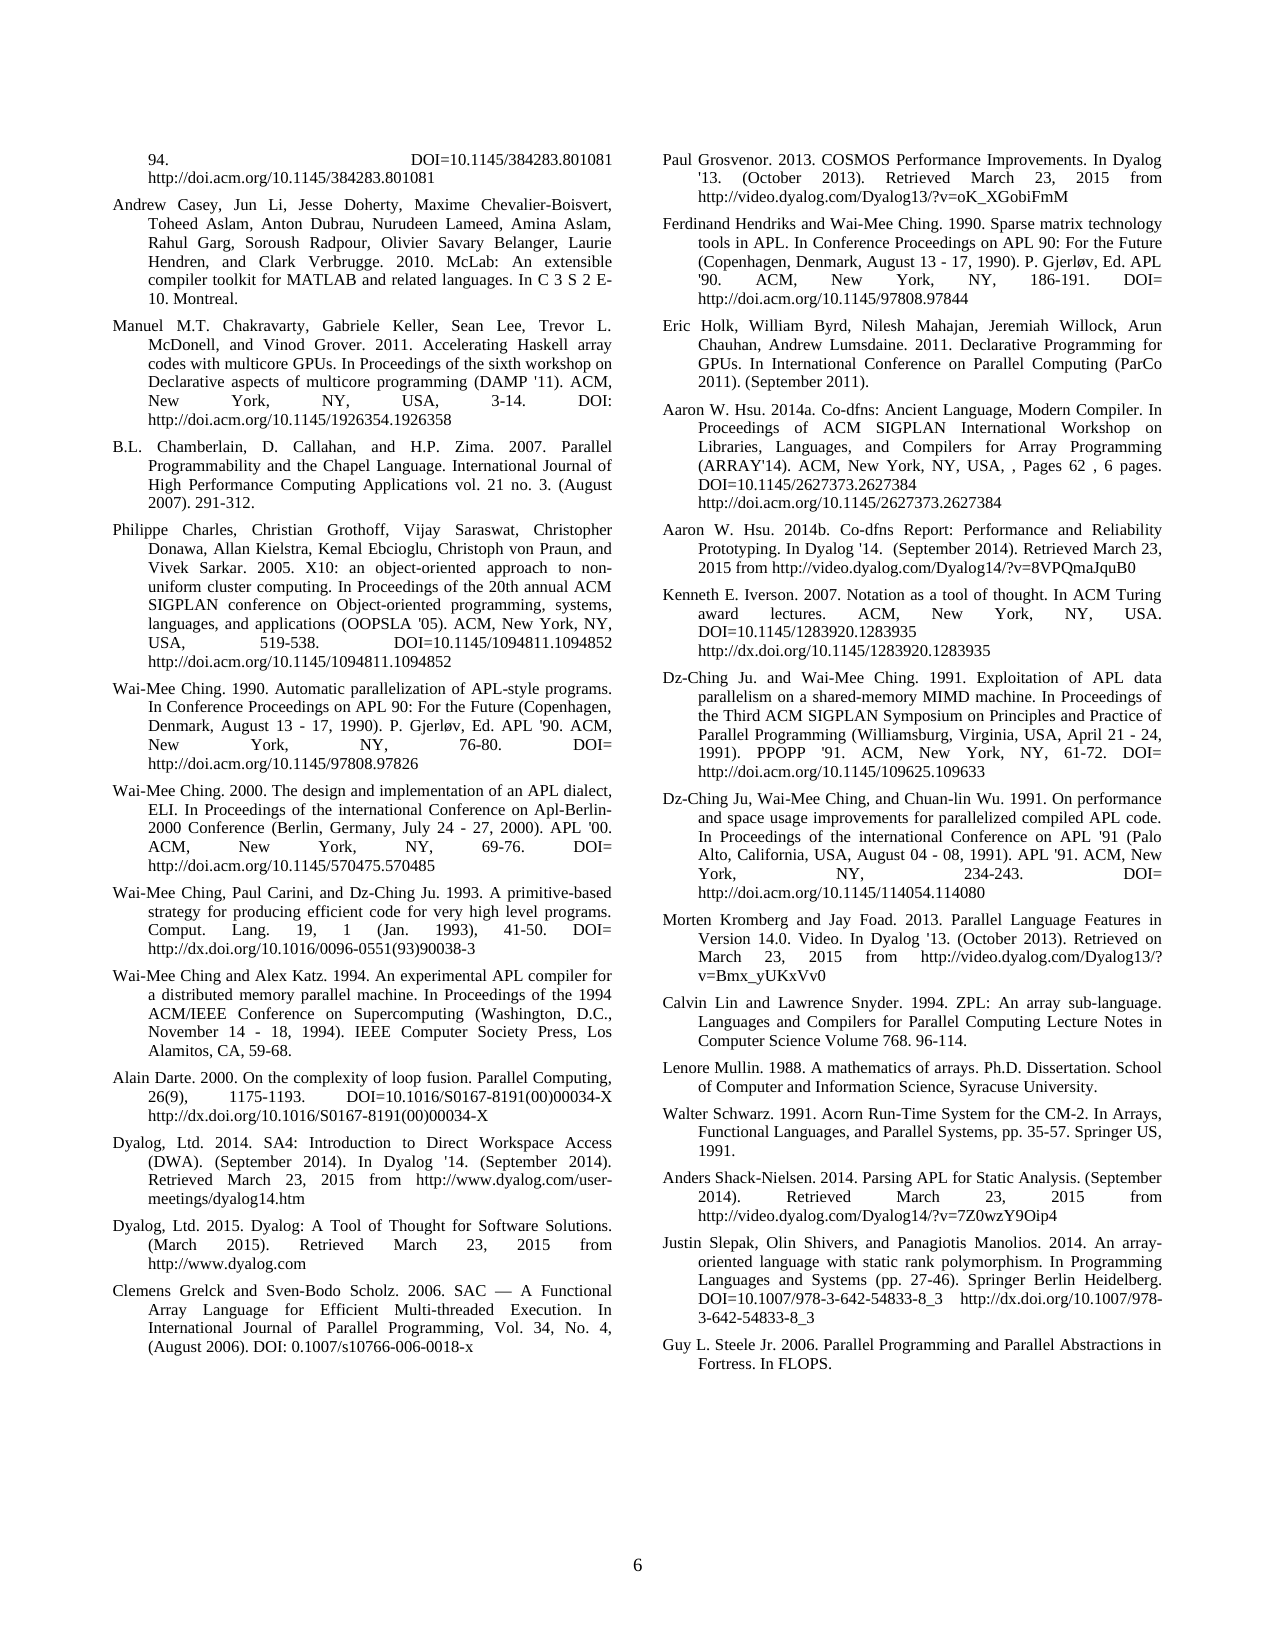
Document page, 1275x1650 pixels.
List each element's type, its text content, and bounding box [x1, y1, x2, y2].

text Eric Holk, William Byrd, Nilesh Mahajan, Jeremiah Willock, Arun Chauhan, Andrew Lumsdaine. 2011. Declarative Programming for GPUs. In International Conference on Parallel Computing (ParCo 2011). (September 2011). [662, 317, 1162, 392]
text Manuel M.T. Chakravarty, Gabriele Keller, Sean Lee, Trevor L. McDonell, and Vinod Grover. 2011. Accelerating Haskell array codes with multicore GPUs. In Proceedings of the sixth workshop on Declarative aspects of multicore programming (DAMP '11). ACM, New York, NY, USA, 3-14. DOI: http://doi.acm.org/10.1145/1926354.1926358 [112, 317, 612, 429]
text Dz-Ching Ju. and Wai-Mee Ching. 1991. Exploitation of APL data parallelism on a shared-memory MIMD machine. In Proceedings of the Third ACM SIGPLAN Symposium on Principles and Practice of Parallel Programming (Williamsburg, Virginia, USA, April 21 - 24, 1991). PPOPP '91. ACM, New York, NY, 61-72. DOI= http://doi.acm.org/10.1145/109625.109633 [662, 669, 1162, 781]
text Aaron W. Hsu. 2014b. Co-dfns Report: Performance and Reliability Prototyping. In Dyalog '14. (September 2014). Retrieved March 23, 2015 from http://video.dyalog.com/Dyalog14/?v=8VPQmaJquB0 [662, 521, 1162, 577]
text Anders Shack-Nielsen. 2014. Parsing APL for Static Analysis. (September 2014). Retrieved March 23, 2015 from http://video.dyalog.com/Dyalog14/?v=7Z0wzY9Oip4 [662, 1169, 1162, 1225]
text Andrew Casey, Jun Li, Jesse Doherty, Maxime Chevalier-Boisvert, Toheed Aslam, Anton Dubrau, Nurudeen Lameed, Amina Aslam, Rahul Garg, Soroush Radpour, Olivier Savary Belanger, Laurie Hendren, and Clark Verbrugge. 2010. McLab: An extensible compiler toolkit for MATLAB and related languages. In C 3 S 2 E-10. Montreal. [112, 196, 612, 308]
text Justin Slepak, Olin Shivers, and Panagiotis Manolios. 2014. An array-oriented language with static rank polymorphism. In Programming Languages and Systems (pp. 27-46). Springer Berlin Heidelberg. DOI=10.1007/978-3-642-54833-8_3 http://dx.doi.org/10.1007/978-3-642-54833-8_3 [662, 1233, 1162, 1327]
text Dyalog, Ltd. 2014. SA4: Introduction to Direct Workspace Access (DWA). (September 2014). In Dyalog '14. (September 2014). Retrieved March 23, 2015 from http://www.dyalog.com/user-meetings/dyalog14.htm [112, 1133, 612, 1208]
text Aaron W. Hsu. 2014a. Co-dfns: Ancient Language, Modern Compiler. In Proceedings of ACM SIGPLAN International Workshop on Libraries, Languages, and Compilers for Array Programming (ARRAY'14). ACM, New York, NY, USA, , Pages 62 , 6 pages. DOI=10.1145/2627373.2627384 http://doi.acm.org/10.1145/2627373.2627384 [662, 400, 1162, 512]
text Wai-Mee Ching and Alex Katz. 1994. An experimental APL compiler for a distributed memory parallel machine. In Proceedings of the 1994 ACM/IEEE Conference on Supercomputing (Washington, D.C., November 14 - 18, 1994). IEEE Computer Society Press, Los Alamitos, CA, 59-68. [112, 967, 612, 1060]
text Clemens Grelck and Sven-Bodo Scholz. 2006. SAC — A Functional Array Language for Efficient Multi-threaded Execution. In International Journal of Parallel Programming, Vol. 34, No. 4, (August 2006). DOI: 0.1007/s10766-006-0018-x [112, 1281, 612, 1356]
text B.L. Chamberlain, D. Callahan, and H.P. Zima. 2007. Parallel Programmability and the Chapel Language. International Journal of High Performance Computing Applications vol. 21 no. 3. (August 2007). 291-312. [112, 437, 612, 512]
text Walter Schwarz. 1991. Acorn Run-Time System for the CM-2. In Arrays, Functional Languages, and Parallel Systems, pp. 35-57. Springer US, 1991. [662, 1104, 1162, 1160]
text Morten Kromberg and Jay Foad. 2013. Parallel Language Features in Version 14.0. Video. In Dyalog '13. (October 2013). Retrieved on March 23, 2015 from http://video.dyalog.com/Dyalog13/?v=Bmx_yUKxVv0 [662, 910, 1162, 985]
text Alain Darte. 2000. On the complexity of loop fusion. Parallel Computing, 26(9), 1175-1193. DOI=10.1016/S0167-8191(00)00034-X http://dx.doi.org/10.1016/S0167-8191(00)00034-X [112, 1069, 612, 1125]
text 94. DOI=10.1145/384283.801081 http://doi.acm.org/10.1145/384283.801081 [112, 150, 612, 187]
text Lenore Mullin. 1988. A mathematics of arrays. Ph.D. Dissertation. School of Computer and Information Science, Syracuse University. [662, 1058, 1162, 1096]
text Kenneth E. Iverson. 2007. Notation as a tool of thought. In ACM Turing award lectures. ACM, New York, NY, USA. DOI=10.1145/1283920.1283935 http://dx.doi.org/10.1145/1283920.1283935 [662, 585, 1162, 660]
text Calvin Lin and Lawrence Snyder. 1994. ZPL: An array sub-language. Languages and Compilers for Parallel Computing Lecture Notes in Computer Science Volume 768. 96-114. [662, 994, 1162, 1050]
text Dyalog, Ltd. 2015. Dyalog: A Tool of Thought for Software Solutions. (March 2015). Retrieved March 23, 2015 from http://www.dyalog.com [112, 1217, 612, 1273]
text Ferdinand Hendriks and Wai-Mee Ching. 1990. Sparse matrix technology tools in APL. In Conference Proceedings on APL 90: For the Future (Copenhagen, Denmark, August 13 - 17, 1990). P. Gjerløv, Ed. APL '90. ACM, New York, NY, 186-191. DOI= http://doi.acm.org/10.1145/97808.97844 [662, 214, 1162, 308]
text Guy L. Steele Jr. 2006. Parallel Programming and Parallel Abstractions in Fortress. In FLOPS. [662, 1335, 1162, 1373]
text Wai-Mee Ching. 2000. The design and implementation of an APL dialect, ELI. In Proceedings of the international Conference on Apl-Berlin-2000 Conference (Berlin, Germany, July 24 - 27, 2000). APL '00. ACM, New York, NY, 69-76. DOI= http://doi.acm.org/10.1145/570475.570485 [112, 781, 612, 875]
text Wai-Mee Ching, Paul Carini, and Dz-Ching Ju. 1993. A primitive-based strategy for producing efficient code for very high level programs. Comput. Lang. 19, 1 (Jan. 1993), 41-50. DOI= http://dx.doi.org/10.1016/0096-0551(93)90038-3 [112, 883, 612, 958]
text Dz-Ching Ju, Wai-Mee Ching, and Chuan-lin Wu. 1991. On performance and space usage improvements for parallelized compiled APL code. In Proceedings of the international Conference on APL '91 (Palo Alto, California, USA, August 04 - 08, 1991). APL '91. ACM, New York, NY, 234-243. DOI= http://doi.acm.org/10.1145/114054.114080 [662, 789, 1162, 902]
text Philippe Charles, Christian Grothoff, Vijay Saraswat, Christopher Donawa, Allan Kielstra, Kemal Ebcioglu, Christoph von Praun, and Vivek Sarkar. 2005. X10: an object-oriented approach to non-uniform cluster computing. In Proceedings of the 20th annual ACM SIGPLAN conference on Object-oriented programming, systems, languages, and applications (OOPSLA '05). ACM, New York, NY, USA, 519-538. DOI=10.1145/1094811.1094852 http://doi.acm.org/10.1145/1094811.1094852 [112, 521, 612, 671]
text Wai-Mee Ching. 1990. Automatic parallelization of APL-style programs. In Conference Proceedings on APL 90: For the Future (Copenhagen, Denmark, August 13 - 17, 1990). P. Gjerløv, Ed. APL '90. ACM, New York, NY, 76-80. DOI= http://doi.acm.org/10.1145/97808.97826 [112, 679, 612, 773]
text Paul Grosvenor. 2013. COSMOS Performance Improvements. In Dyalog '13. (October 2013). Retrieved March 23, 2015 from http://video.dyalog.com/Dyalog13/?v=oK_XGobiFmM [662, 150, 1162, 206]
